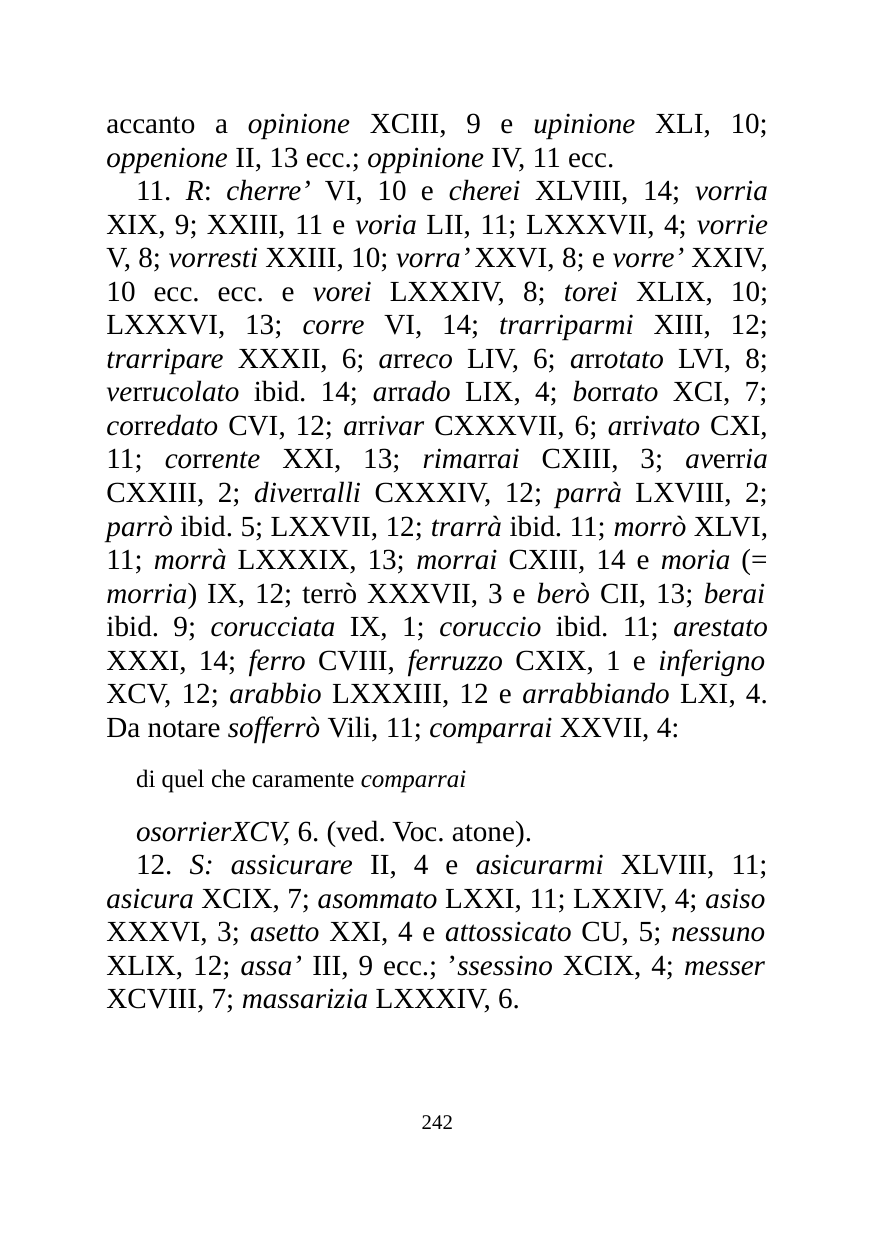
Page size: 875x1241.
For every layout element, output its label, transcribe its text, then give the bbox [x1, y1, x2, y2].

text accanto a opinione XCIII, 9 e upinione XLI, 10; oppenione II, 13 ecc.; oppinione IV, 11 ecc. [106, 106, 768, 173]
text 11. R: cherre’ VI, 10 e cherei XLVIII, 14; vorria XIX, 9; XXIII, 11 e voria LII, 11; LXXXVII, 4; vorrie V, 8; vorresti XXIII, 10; vorra’ XXVI, 8; e vorre’ XXIV, 10 ecc. ecc. e vorei LXXXIV, 8; torei XLIX, 10; LXXXVI, 13; corre VI, 14; trarriparmi XIII, 12; trarripare XXXII, 6; arreco LIV, 6; arrotato LVI, 8; verrucolato ibid. 14; arrado LIX, 4; borrato XCI, 7; corredato CVI, 12; arrivar CXXXVII, 6; arrivato CXI, 11; corrente XXI, 13; rimarrai CXIII, 3; averria CXXIII, 2; diverralli CXXXIV, 12; parrà LXVIII, 2; parrò ibid. 5; LXXVII, 12; trarrà ibid. 11; morrò XLVI, 11; morrà LXXXIX, 13; morrai CXIII, 14 e moria (= morria) IX, 12; terrò XXXVII, 3 e berò CII, 13; berai ibid. 9; corucciata IX, 1; coruccio ibid. 11; arestato XXXI, 14; ferro CVIII, ferruzzo CXIX, 1 e inferigno XCV, 12; arabbio LXXXIII, 12 e arrabbiando LXI, 4. Da notare sofferrò Vili, 11; comparrai XXVII, 4: [106, 173, 768, 743]
text 12. S: assicurare II, 4 e asicurarmi XLVIII, 11; asicura XCIX, 7; asommato LXXI, 11; LXXIV, 4; asiso XXXVI, 3; asetto XXI, 4 e attossicato CU, 5; nessuno XLIX, 12; assa’ III, 9 ecc.; ’ssessino XCIX, 4; messer XCVIII, 7; massarizia LXXXIV, 6. [106, 847, 768, 1015]
text di quel che caramente comparrai [106, 764, 768, 793]
text osorrierXCV, 6. (ved. Voc. atone). [106, 814, 768, 847]
